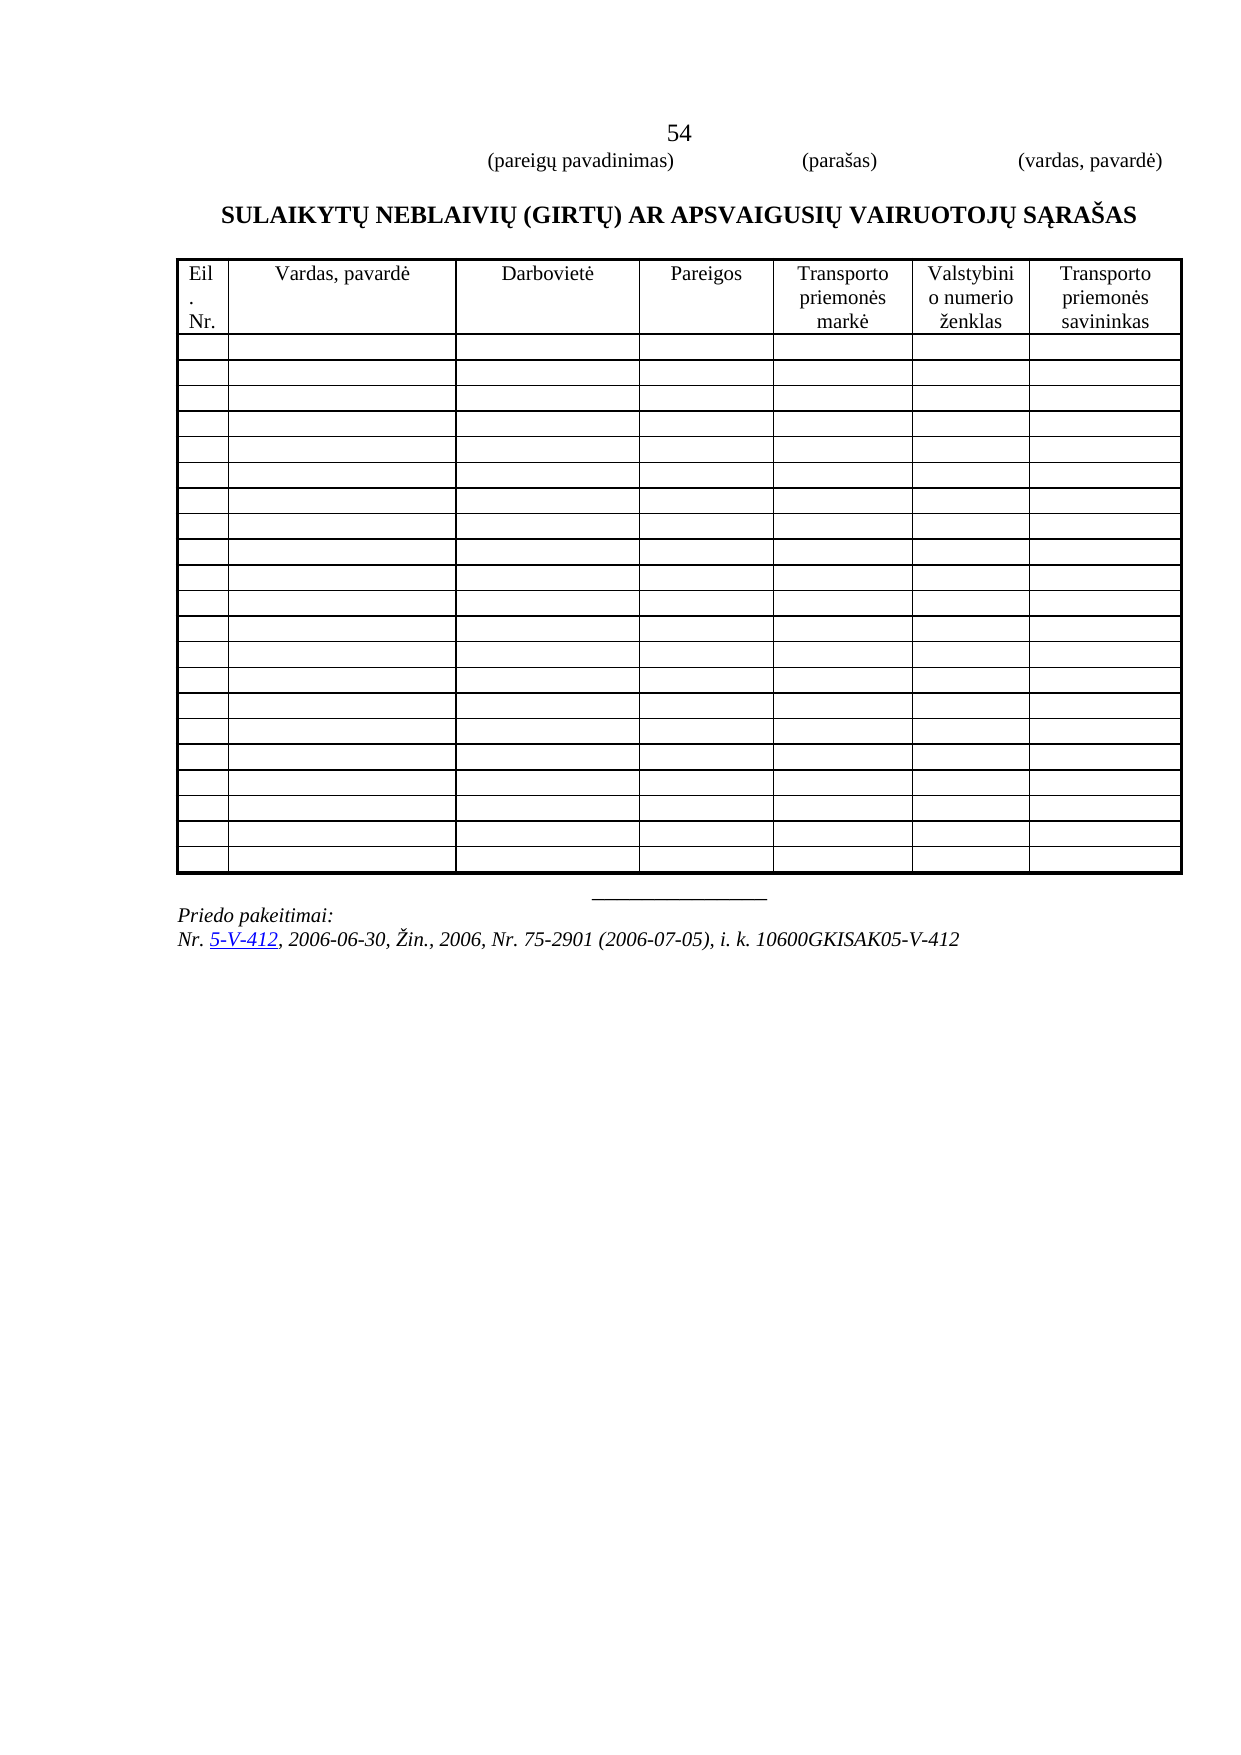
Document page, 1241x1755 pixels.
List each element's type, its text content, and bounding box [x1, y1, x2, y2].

table_cell [640, 540, 773, 564]
table_cell [457, 412, 639, 436]
table_cell [457, 822, 639, 846]
table_cell [1030, 412, 1180, 436]
table_cell [913, 489, 1029, 513]
table_cell [640, 514, 773, 538]
table_cell [1030, 514, 1180, 538]
table_cell [774, 771, 912, 794]
table_cell [774, 437, 912, 461]
table_cell [229, 771, 455, 794]
table_cell [457, 694, 639, 718]
table_cell [913, 335, 1029, 359]
table_cell [640, 796, 773, 820]
table_cell [913, 694, 1029, 718]
table_cell [774, 463, 912, 487]
table_cell [229, 386, 455, 410]
table_header Vardas, pavardė [229, 261, 455, 333]
table_cell [179, 591, 228, 615]
table_cell [640, 412, 773, 436]
table_cell [640, 719, 773, 743]
text SULAIKYTŲ NEBLAIVIŲ (GIRTŲ) AR APSVAIGUSIŲ VAIRUOTOJŲ SĄRAŠAS [177, 200, 1181, 229]
table_cell [229, 591, 455, 615]
table_cell [229, 694, 455, 718]
table_cell [179, 822, 228, 846]
text Nr. 5-V-412, 2006-06-30, Žin., 2006, Nr. 75-2901 (2006-07-05), i. k. 10600GKISAK05-V-412 [177, 927, 1181, 951]
table_cell [179, 694, 228, 718]
table_cell [229, 412, 455, 436]
table_cell [1030, 745, 1180, 769]
table_cell [179, 796, 228, 820]
table_cell [229, 822, 455, 846]
table_cell [179, 719, 228, 743]
table_cell [1030, 386, 1180, 410]
table_cell [913, 591, 1029, 615]
table_cell [229, 361, 455, 384]
text ______________ [177, 875, 1181, 903]
table_cell [229, 719, 455, 743]
table_cell [229, 540, 455, 564]
table_cell [640, 847, 773, 871]
table_cell [179, 437, 228, 461]
table_cell [1030, 796, 1180, 820]
table_cell [179, 847, 228, 871]
table_cell [640, 617, 773, 641]
table_cell [1030, 540, 1180, 564]
table_cell [1030, 771, 1180, 794]
table_cell [1030, 694, 1180, 718]
table_cell [640, 566, 773, 589]
table_cell [640, 361, 773, 384]
table_cell [229, 514, 455, 538]
table_cell [774, 489, 912, 513]
table_cell [229, 566, 455, 589]
table_cell [179, 540, 228, 564]
table_cell [1030, 361, 1180, 384]
table_header Valstybinio numerio ženklas [913, 261, 1029, 333]
table_cell [457, 642, 639, 666]
table_cell [774, 540, 912, 564]
table_cell [913, 822, 1029, 846]
table_cell [179, 386, 228, 410]
table_cell [457, 668, 639, 692]
table_cell [913, 361, 1029, 384]
text (pareigų pavadinimas) (parašas) (vardas, pavardė) [177, 148, 1181, 172]
table_cell [179, 335, 228, 359]
table_cell [229, 437, 455, 461]
table_cell [457, 566, 639, 589]
table_cell [774, 822, 912, 846]
table_cell [229, 668, 455, 692]
table_cell [229, 335, 455, 359]
table_cell [774, 796, 912, 820]
table_cell [913, 745, 1029, 769]
table_cell [229, 642, 455, 666]
table_cell [229, 745, 455, 769]
table_header Transporto priemonės savininkas [1030, 261, 1180, 333]
table_cell [457, 745, 639, 769]
table_cell [640, 437, 773, 461]
table_cell [774, 745, 912, 769]
table_cell [774, 386, 912, 410]
table_cell [179, 463, 228, 487]
table_cell [913, 514, 1029, 538]
table_cell [774, 361, 912, 384]
table_cell [1030, 719, 1180, 743]
table_cell [640, 822, 773, 846]
table_cell [457, 617, 639, 641]
table_cell [640, 771, 773, 794]
table_cell [1030, 847, 1180, 871]
table_cell [640, 668, 773, 692]
table_cell [913, 796, 1029, 820]
table_cell [640, 386, 773, 410]
table_cell [913, 771, 1029, 794]
table_cell [774, 591, 912, 615]
table_cell [913, 540, 1029, 564]
table_cell [457, 514, 639, 538]
table_cell [913, 668, 1029, 692]
table_cell [457, 361, 639, 384]
table_cell [1030, 591, 1180, 615]
table_cell [179, 642, 228, 666]
table_cell [640, 591, 773, 615]
table_cell [913, 566, 1029, 589]
table_cell [229, 463, 455, 487]
table_cell [457, 437, 639, 461]
table_cell [640, 745, 773, 769]
table_header Darbovietė [457, 261, 639, 333]
table_cell [1030, 822, 1180, 846]
table_cell [457, 719, 639, 743]
table_cell [1030, 642, 1180, 666]
table_cell [179, 361, 228, 384]
table_cell [1030, 335, 1180, 359]
table_cell [774, 668, 912, 692]
table_cell [913, 719, 1029, 743]
table_cell [179, 412, 228, 436]
table_cell [229, 489, 455, 513]
table_cell [774, 566, 912, 589]
table_cell [913, 463, 1029, 487]
table_cell [457, 847, 639, 871]
table_cell [774, 514, 912, 538]
table_cell [913, 847, 1029, 871]
table_cell [913, 642, 1029, 666]
table_cell [1030, 489, 1180, 513]
table_cell [1030, 463, 1180, 487]
table_header Transporto priemonės markė [774, 261, 912, 333]
table_cell [640, 489, 773, 513]
table_cell [1030, 566, 1180, 589]
table_cell [774, 642, 912, 666]
table_cell [640, 463, 773, 487]
table_cell [457, 771, 639, 794]
table_cell [457, 463, 639, 487]
table_cell [913, 617, 1029, 641]
table_cell [774, 617, 912, 641]
table_cell [179, 745, 228, 769]
table_cell [1030, 437, 1180, 461]
table_cell [774, 847, 912, 871]
table_cell [913, 412, 1029, 436]
table_cell [774, 694, 912, 718]
table_cell [457, 591, 639, 615]
table_cell [229, 796, 455, 820]
table_cell [640, 335, 773, 359]
table_cell [774, 335, 912, 359]
table_cell [1030, 617, 1180, 641]
table_cell [179, 771, 228, 794]
table_cell [179, 617, 228, 641]
text Priedo pakeitimai: [177, 903, 1181, 927]
table_cell [457, 540, 639, 564]
table_cell [1030, 668, 1180, 692]
table_header Pareigos [640, 261, 773, 333]
table_cell [913, 386, 1029, 410]
table_cell [179, 489, 228, 513]
table_cell [179, 668, 228, 692]
table_cell [457, 796, 639, 820]
table_cell [229, 617, 455, 641]
table_cell [457, 386, 639, 410]
table_cell [640, 642, 773, 666]
table_cell [457, 335, 639, 359]
table_cell [179, 514, 228, 538]
table_cell [774, 719, 912, 743]
table_cell [179, 566, 228, 589]
table_cell [774, 412, 912, 436]
table_cell [640, 694, 773, 718]
table_cell [229, 847, 455, 871]
table_header Eil. Nr. [179, 261, 228, 333]
table_cell [913, 437, 1029, 461]
table_cell [457, 489, 639, 513]
